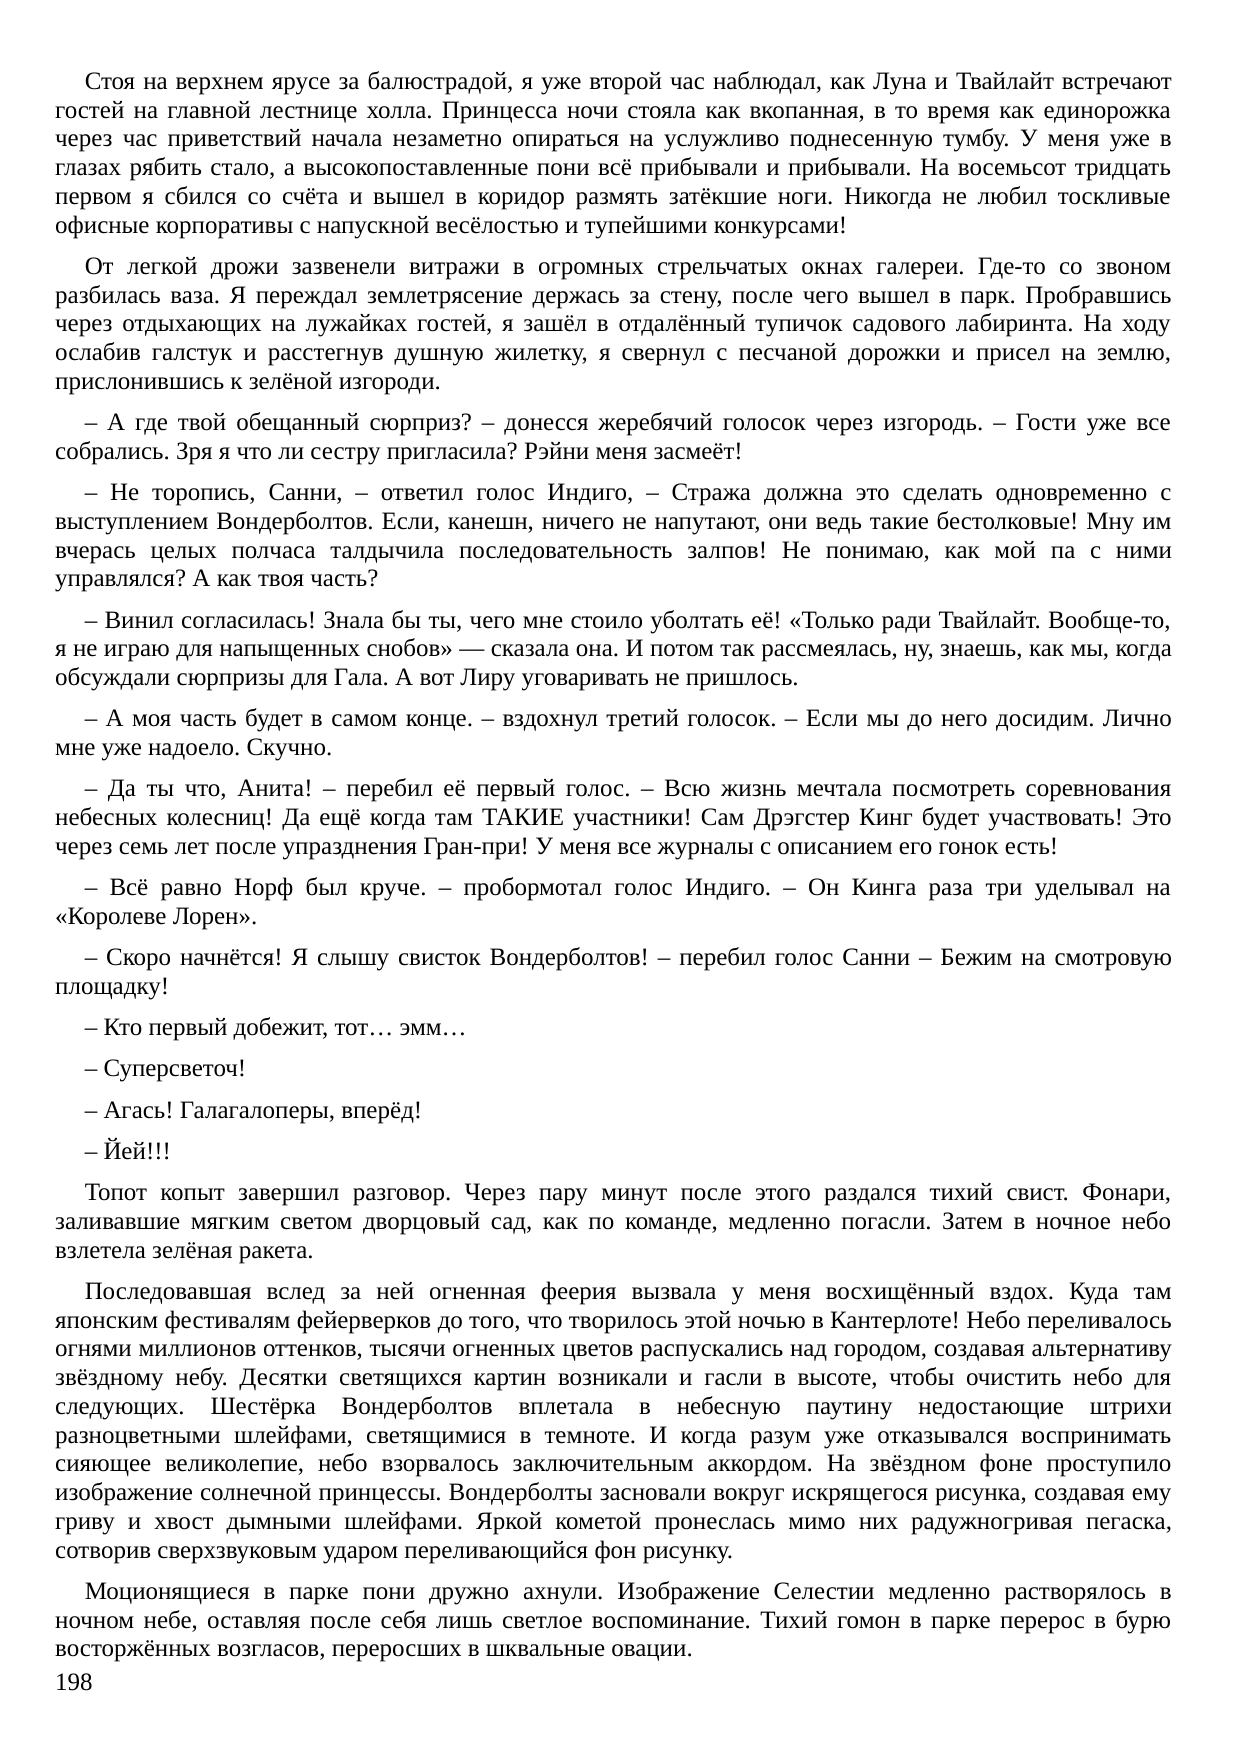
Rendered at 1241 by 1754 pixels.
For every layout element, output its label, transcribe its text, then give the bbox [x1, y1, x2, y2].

text – Скоро начнётся! Я слышу свисток Вондерболтов! – перебил голос Санни – Бежим на смотровую площадку! [55, 942, 1173, 1000]
text От легкой дрожи зазвенели витражи в огромных стрельчатых окнах галереи. Где-то со звоном разбилась ваза. Я переждал землетрясение держась за стену, после чего вышел в парк. Пробравшись через отдыхающих на лужайках гостей, я зашёл в отдалённый тупичок садового лабиринта. На ходу ослабив галстук и расстегнув душную жилетку, я свернул с песчаной дорожки и присел на землю, прислонившись к зелёной изгороди. [55, 251, 1173, 395]
text – Да ты что, Анита! – перебил её первый голос. – Всю жизнь мечтала посмотреть соревнования небесных колесниц! Да ещё когда там ТАКИЕ участники! Сам Дрэгстер Кинг будет участвовать! Это через семь лет после упразднения Гран-при! У меня все журналы с описанием его гонок есть! [55, 773, 1173, 860]
text Последовавшая вслед за ней огненная феерия вызвала у меня восхищённый вздох. Куда там японским фестивалям фейерверков до того, что творилось этой ночью в Кантерлоте! Небо переливалось огнями миллионов оттенков, тысячи огненных цветов распускались над городом, создавая альтернативу звёздному небу. Десятки светящихся картин возникали и гасли в высоте, чтобы очистить небо для следующих. Шестёрка Вондерболтов вплетала в небесную паутину недостающие штрихи разноцветными шлейфами, светящимися в темноте. И когда разум уже отказывался воспринимать сияющее великолепие, небо взорвалось заключительным аккордом. На звёздном фоне проступило изображение солнечной принцессы. Вондерболты засновали вокруг искрящегося рисунка, создавая ему гриву и хвост дымными шлейфами. Яркой кометой пронеслась мимо них радужногривая пегаска, сотворив сверхзвуковым ударом переливающийся фон рисунку. [55, 1276, 1173, 1563]
text – Кто первый добежит, тот… эмм… [55, 1012, 1173, 1041]
text – Винил согласилась! Знала бы ты, чего мне стоило уболтать её! «Только ради Твайлайт. Вообще-то, я не играю для напыщенных снобов» — сказала она. И потом так рассмеялась, ну, знаешь, как мы, когда обсуждали сюрпризы для Гала. А вот Лиру уговаривать не пришлось. [55, 605, 1173, 691]
text – Агась! Галагалоперы, вперёд! [55, 1095, 1173, 1123]
text Моционящиеся в парке пони дружно ахнули. Изображение Селестии медленно растворялось в ночном небе, оставляя после себя лишь светлое воспоминание. Тихий гомон в парке перерос в бурю восторжённых возгласов, переросших в шквальные овации. [55, 1576, 1173, 1662]
text – А где твой обещанный сюрприз? – донесся жеребячий голосок через изгородь. – Гости уже все собрались. Зря я что ли сестру пригласила? Рэйни меня засмеёт! [55, 407, 1173, 465]
text – Не торопись, Санни, – ответил голос Индиго, – Стража должна это сделать одновременно с выступлением Вондерболтов. Если, канешн, ничего не напутают, они ведь такие бестолковые! Мну им вчерась целых полчаса талдычила последовательность залпов! Не понимаю, как мой па с ними управлялся? А как твоя часть? [55, 477, 1173, 592]
text – Йей!!! [55, 1136, 1173, 1165]
text – А моя часть будет в самом конце. – вздохнул третий голосок. – Если мы до него досидим. Лично мне уже надоело. Скучно. [55, 703, 1173, 761]
text Топот копыт завершил разговор. Через пару минут после этого раздался тихий свист. Фонари, заливавшие мягким светом дворцовый сад, как по команде, медленно погасли. Затем в ночное небо взлетела зелёная ракета. [55, 1177, 1173, 1263]
text Стоя на верхнем ярусе за балюстрадой, я уже второй час наблюдал, как Луна и Твайлайт встречают гостей на главной лестнице холла. Принцесса ночи стояла как вкопанная, в то время как единорожка через час приветствий начала незаметно опираться на услужливо поднесенную тумбу. У меня уже в глазах рябить стало, а высокопоставленные пони всё прибывали и прибывали. На восемьсот тридцать первом я сбился со счёта и вышел в коридор размять затёкшие ноги. Никогда не любил тоскливые офисные корпоративы с напускной весёлостью и тупейшими конкурсами! [55, 66, 1173, 238]
text – Суперсветоч! [55, 1053, 1173, 1082]
text – Всё равно Норф был круче. – пробормотал голос Индиго. – Он Кинга раза три уделывал на «Королеве Лорен». [55, 872, 1173, 930]
